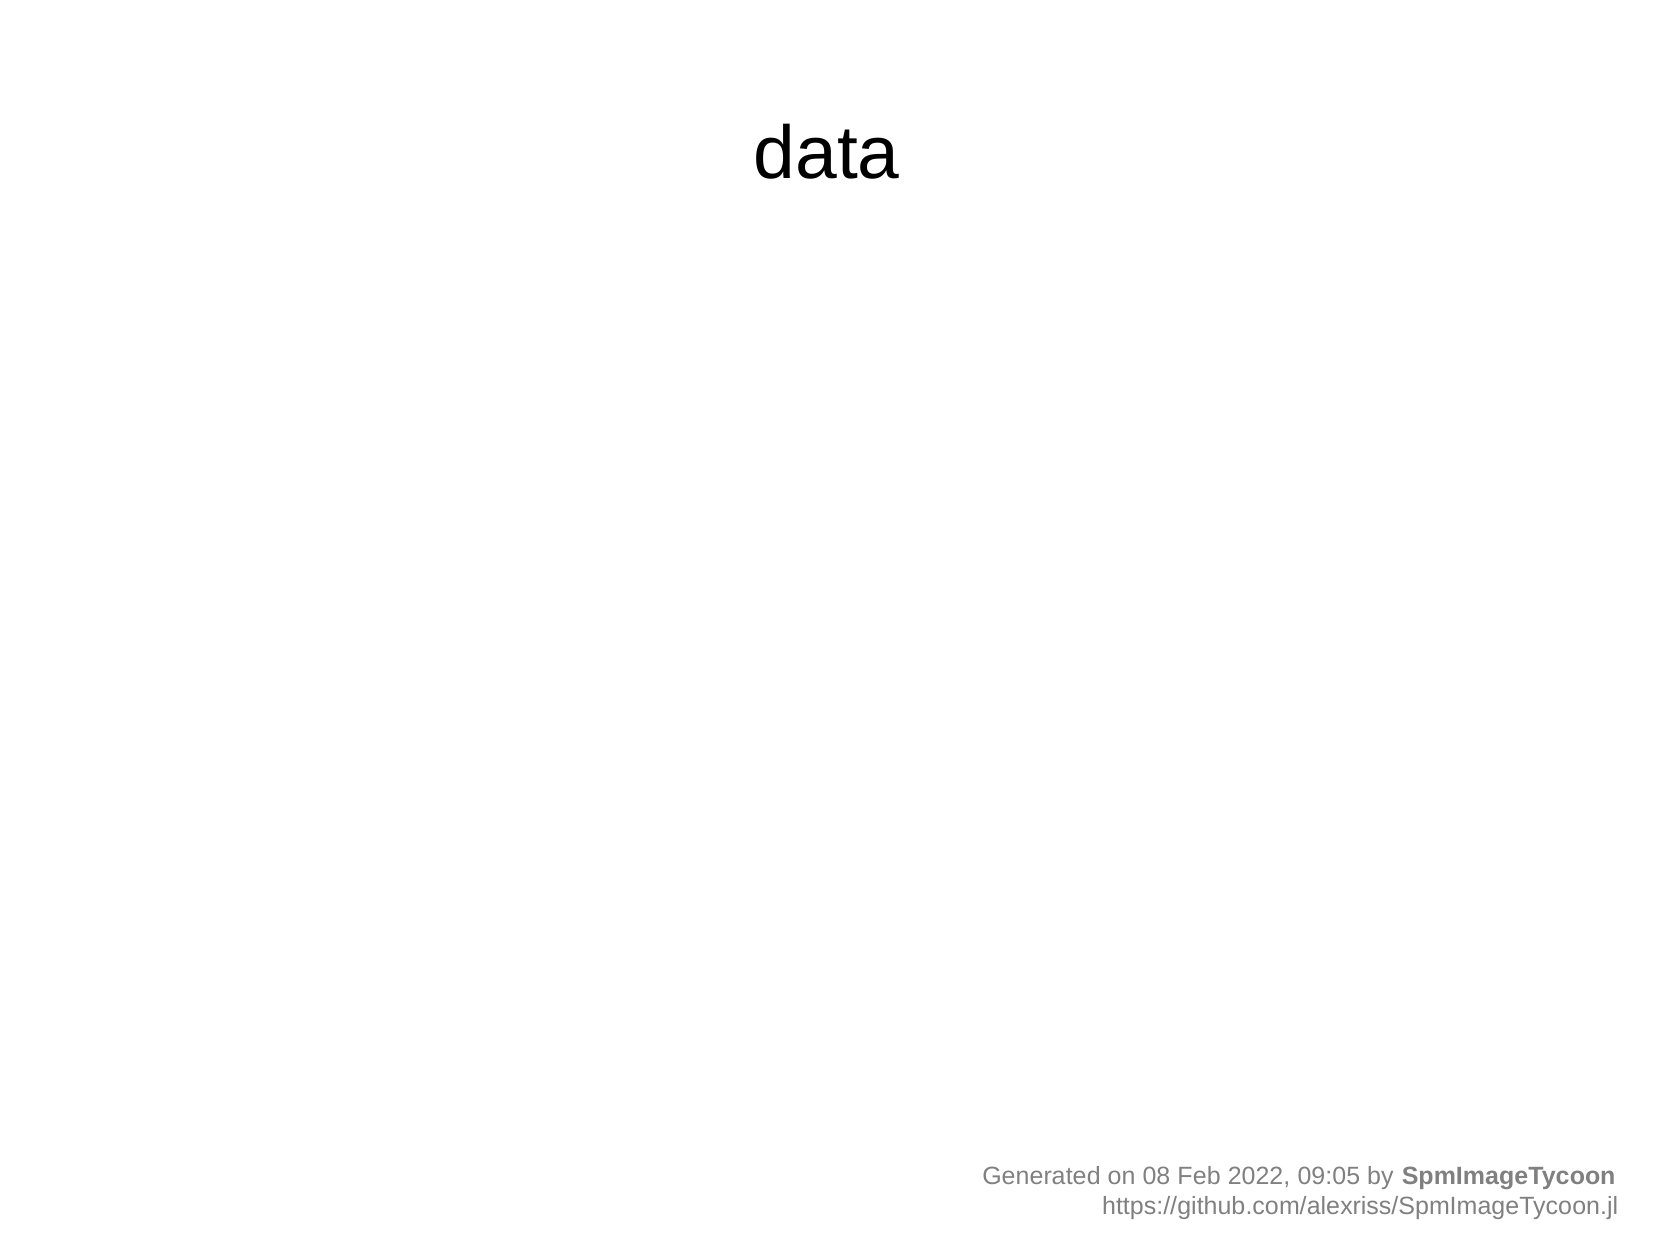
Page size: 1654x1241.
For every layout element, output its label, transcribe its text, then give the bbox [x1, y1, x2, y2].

text_box Generated on 08 Feb 2022, 09:05 by SpmImageTycoon https://github.com/alexriss/SpmImageTycoon.jl [212, 1142, 1642, 1214]
title data [82, 49, 1571, 257]
